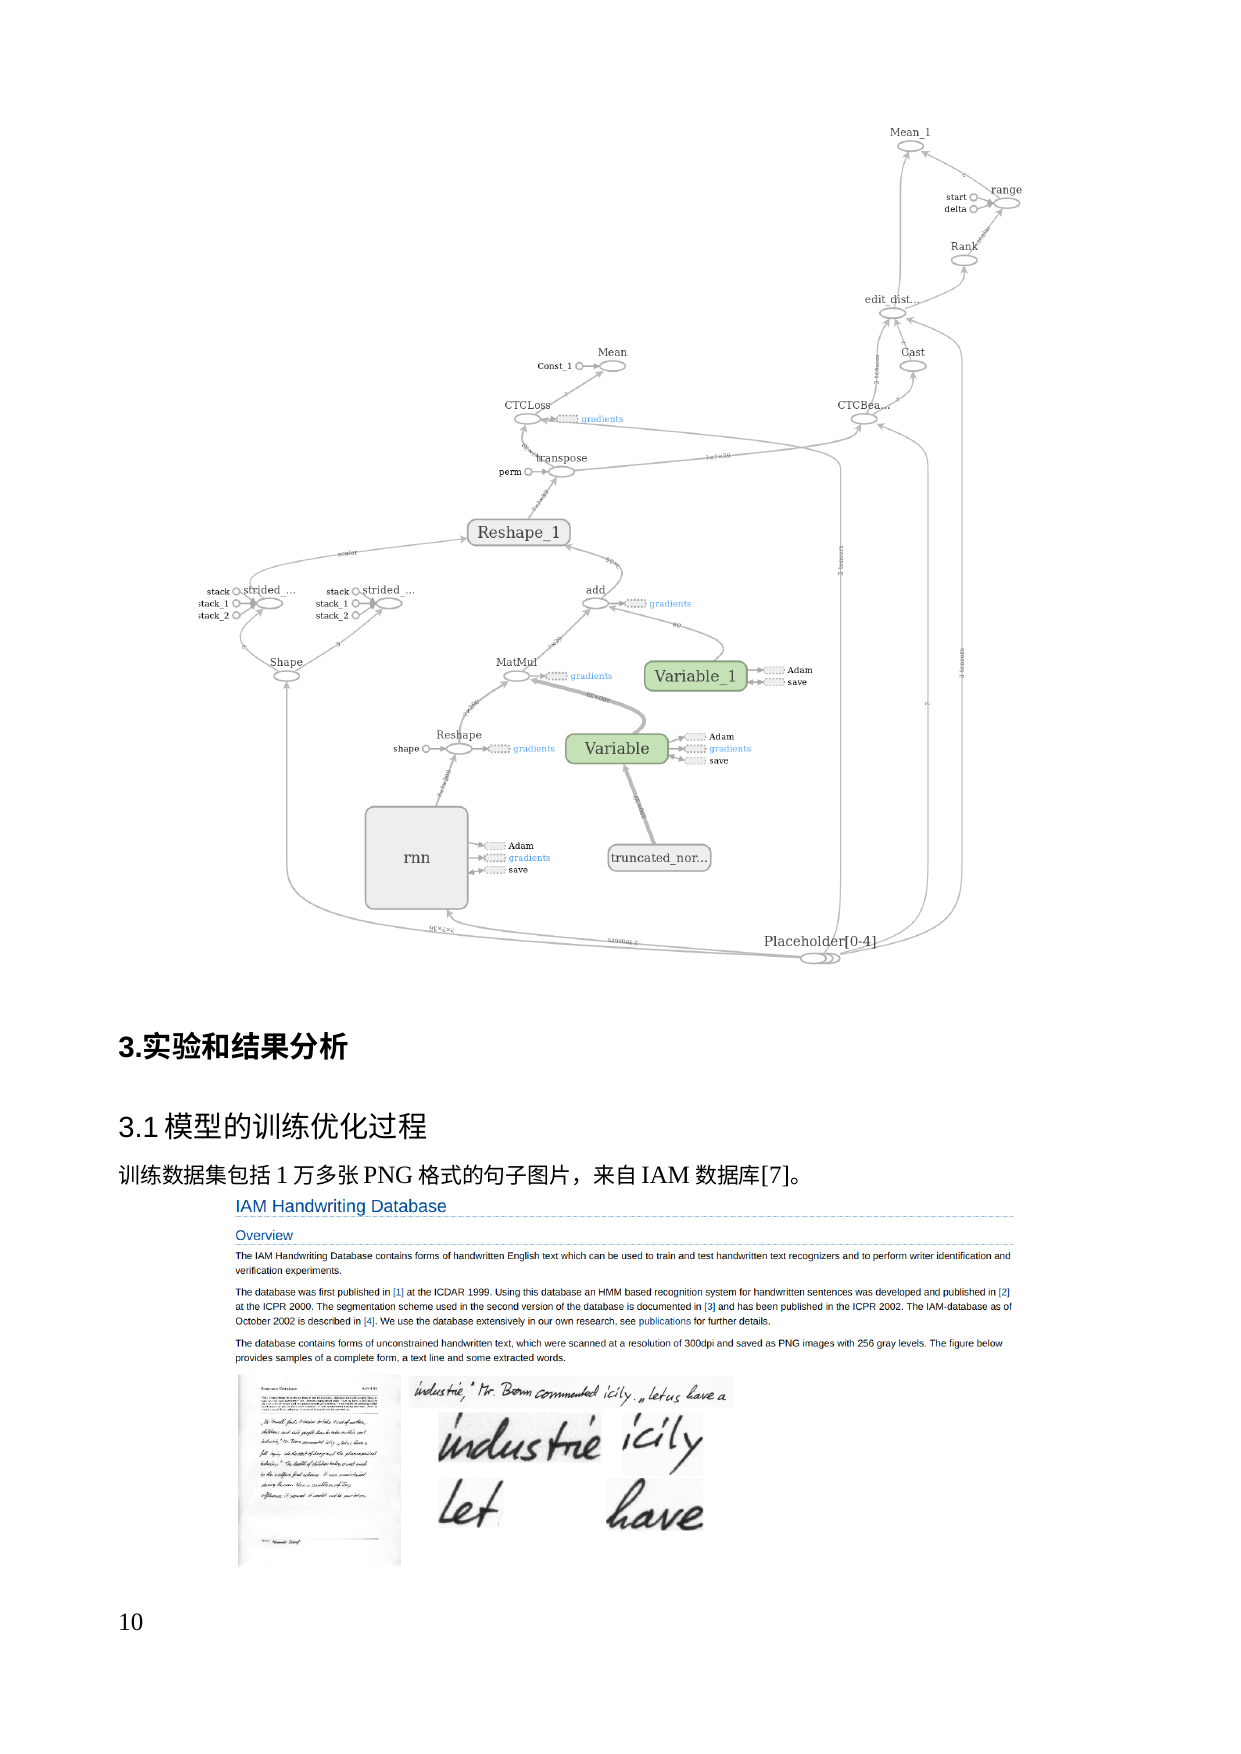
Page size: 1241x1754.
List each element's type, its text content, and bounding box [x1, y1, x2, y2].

subtitle 3.1模型的训练优化过程 [118, 1103, 1122, 1146]
picture [217, 1190, 1023, 1567]
subtitle 3.实验和结果分析 [118, 1023, 1122, 1066]
text 训练数据集包括1万多张PNG格式的句子图片，来自IAM数据库[7]。 [118, 1158, 1122, 1190]
picture [198, 118, 1042, 981]
